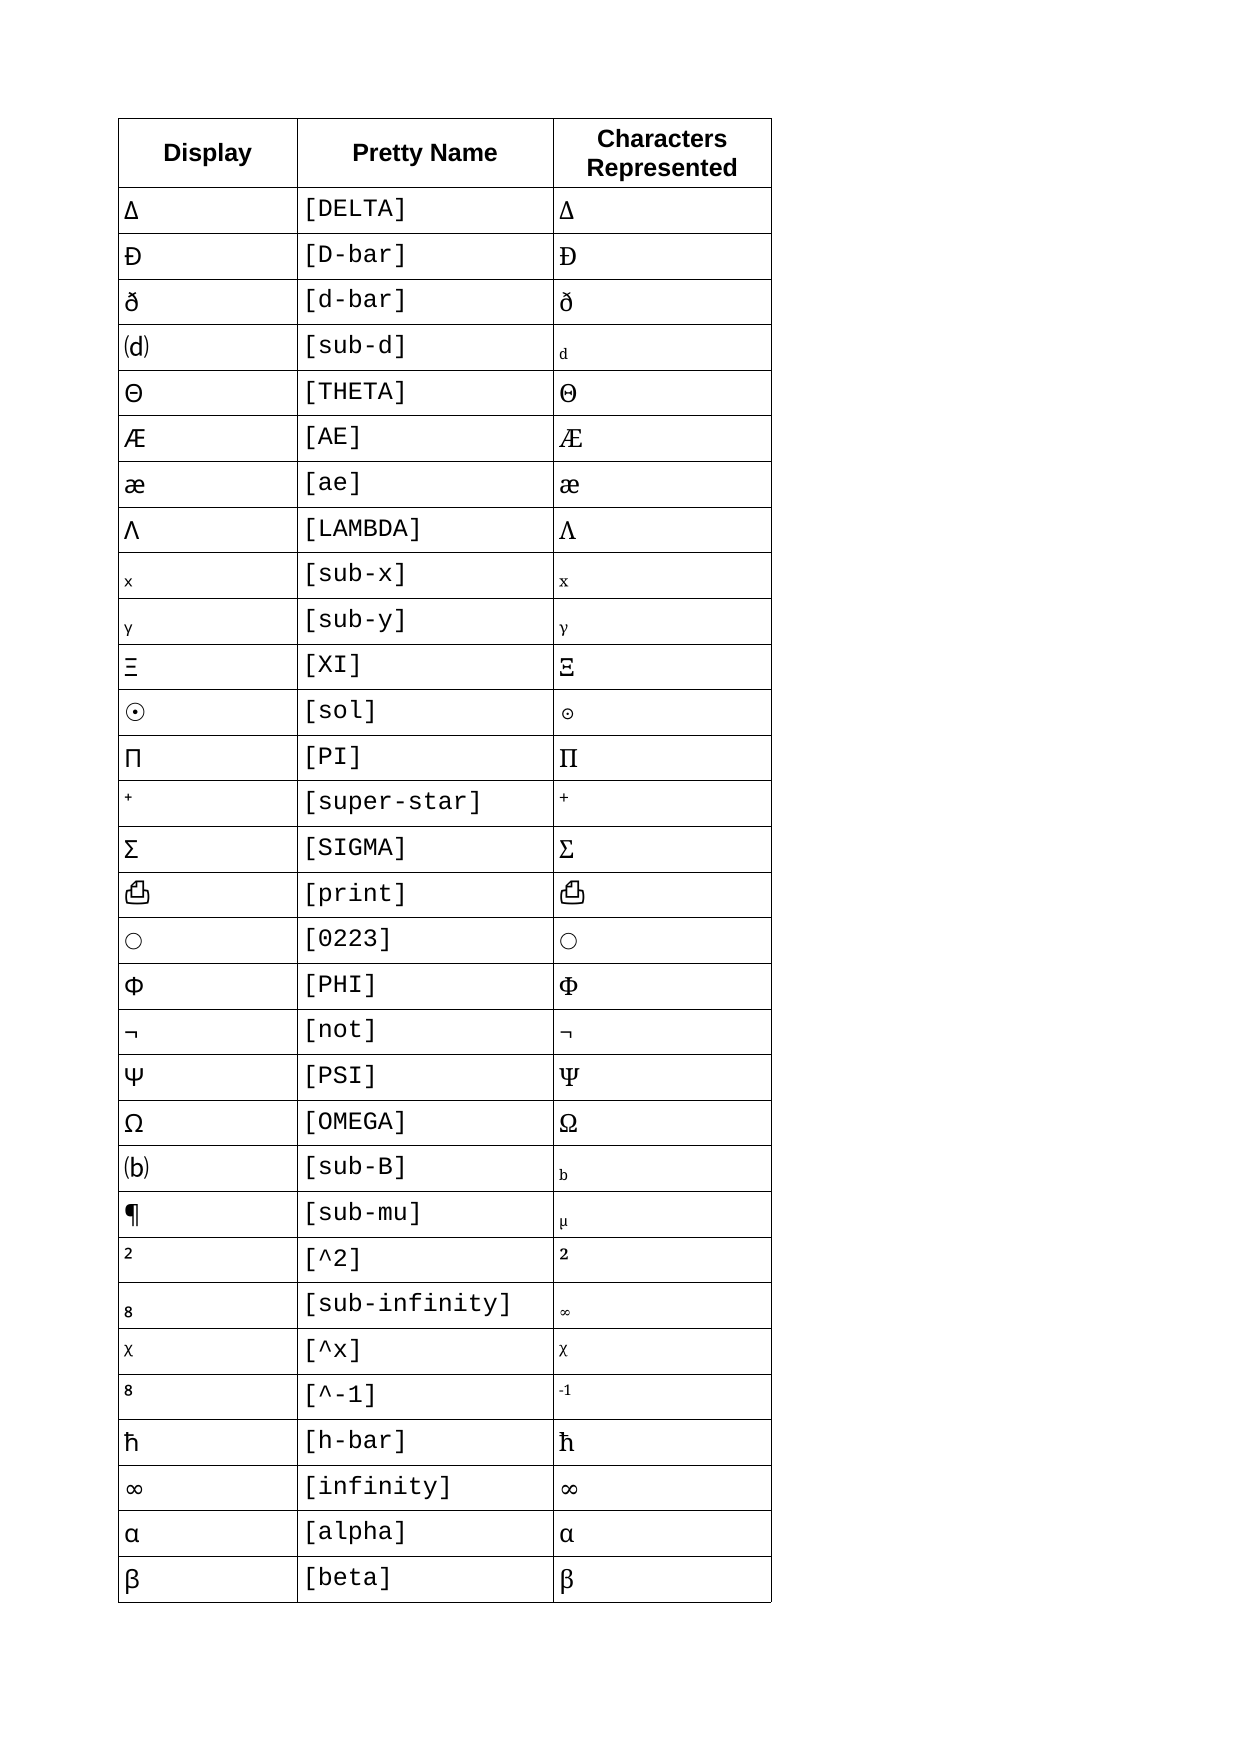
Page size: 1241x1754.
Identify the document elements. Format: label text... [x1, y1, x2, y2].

table_cell [XI] [298, 645, 553, 689]
table_cell Æ [554, 416, 771, 461]
table_cell [super-star] [298, 781, 553, 826]
table_cell Δ [119, 188, 297, 233]
table_cell ⒟ [119, 325, 297, 370]
table_cell ⎙ [554, 873, 771, 917]
table_cell [infinity] [298, 1466, 553, 1510]
table_cell Π [119, 736, 297, 780]
table_cell  [119, 918, 297, 963]
table_cell ⁸ [119, 1375, 297, 1419]
table_cell ¬ [119, 1010, 297, 1054]
table_cell d [554, 325, 771, 370]
table_cell Δ [554, 188, 771, 233]
table_cell [PHI] [298, 964, 553, 1008]
table_cell Ω [119, 1101, 297, 1145]
table_cell ᵧ [119, 599, 297, 643]
table_cell µ [554, 1192, 771, 1237]
table_cell [THETA] [298, 371, 553, 415]
table_cell ᵡ [554, 1329, 771, 1373]
table_cell β [554, 1557, 771, 1602]
table_cell ħ [554, 1420, 771, 1465]
table_cell [LAMBDA] [298, 508, 553, 552]
table_cell [0223] [298, 918, 553, 963]
table_cell [h-bar] [298, 1420, 553, 1465]
table_cell [not] [298, 1010, 553, 1054]
table_cell [sub-x] [298, 553, 553, 598]
table_cell Θ [119, 371, 297, 415]
table_cell Ψ [554, 1055, 771, 1100]
table_cell [D-bar] [298, 234, 553, 278]
table_cell Σ [554, 827, 771, 872]
table_cell Λ [554, 508, 771, 552]
table_cell [sub-y] [298, 599, 553, 643]
table_cell ² [554, 1238, 771, 1282]
table_cell [alpha] [298, 1511, 553, 1556]
table_cell ᵧ [554, 599, 771, 643]
table_header Pretty Name [298, 119, 553, 187]
table_cell Φ [554, 964, 771, 1008]
table_cell ð [554, 280, 771, 324]
table_cell Ω [554, 1101, 771, 1145]
table_cell [sol] [298, 690, 553, 735]
table_cell Ξ [119, 645, 297, 689]
table_cell ¬ [554, 1010, 771, 1054]
table_cell Π [554, 736, 771, 780]
table_cell Σ [119, 827, 297, 872]
table_cell [SIGMA] [298, 827, 553, 872]
table_cell ☉ [119, 690, 297, 735]
table_cell [print] [298, 873, 553, 917]
table_cell [^-1] [298, 1375, 553, 1419]
table_cell [sub-d] [298, 325, 553, 370]
table_cell [PSI] [298, 1055, 553, 1100]
table_cell æ [554, 462, 771, 507]
table_cell ² [119, 1238, 297, 1282]
table_cell [ae] [298, 462, 553, 507]
table_cell ₈ [119, 1283, 297, 1328]
table_cell [OMEGA] [298, 1101, 553, 1145]
table_cell ☉ [554, 690, 771, 735]
table_header Characters Represented [554, 119, 771, 187]
table_cell [DELTA] [298, 188, 553, 233]
table_cell ħ [119, 1420, 297, 1465]
table_cell -1 [554, 1375, 771, 1419]
table_cell b [554, 1146, 771, 1191]
table_cell ∞ [554, 1466, 771, 1510]
table_cell ⁺ [554, 781, 771, 826]
table_cell ¶ [119, 1192, 297, 1237]
table_cell Ð [554, 234, 771, 278]
table_cell ⒝ [119, 1146, 297, 1191]
table_cell ₓ [119, 553, 297, 598]
table_cell Θ [554, 371, 771, 415]
table_cell Ð [119, 234, 297, 278]
table_cell [^2] [298, 1238, 553, 1282]
table_cell [PI] [298, 736, 553, 780]
table_cell  [554, 918, 771, 963]
table_cell ⎙ [119, 873, 297, 917]
table_cell β [119, 1557, 297, 1602]
table_cell Φ [119, 964, 297, 1008]
table_cell [sub-mu] [298, 1192, 553, 1237]
table_cell [AE] [298, 416, 553, 461]
table_cell æ [119, 462, 297, 507]
table_cell [sub-infinity] [298, 1283, 553, 1328]
table_cell Ψ [119, 1055, 297, 1100]
table_cell Λ [119, 508, 297, 552]
table_cell [d-bar] [298, 280, 553, 324]
table_cell ₓ [554, 553, 771, 598]
table_header Display [119, 119, 297, 187]
table_cell ⁺ [119, 781, 297, 826]
table_cell [sub-B] [298, 1146, 553, 1191]
table_cell Ξ [554, 645, 771, 689]
table_cell α [119, 1511, 297, 1556]
table_cell [^x] [298, 1329, 553, 1373]
table_cell ᵡ [119, 1329, 297, 1373]
table_cell α [554, 1511, 771, 1556]
table_cell ð [119, 280, 297, 324]
table_cell [beta] [298, 1557, 553, 1602]
table_cell Æ [119, 416, 297, 461]
table_cell ∞ [119, 1466, 297, 1510]
table_cell ∞ [554, 1283, 771, 1328]
